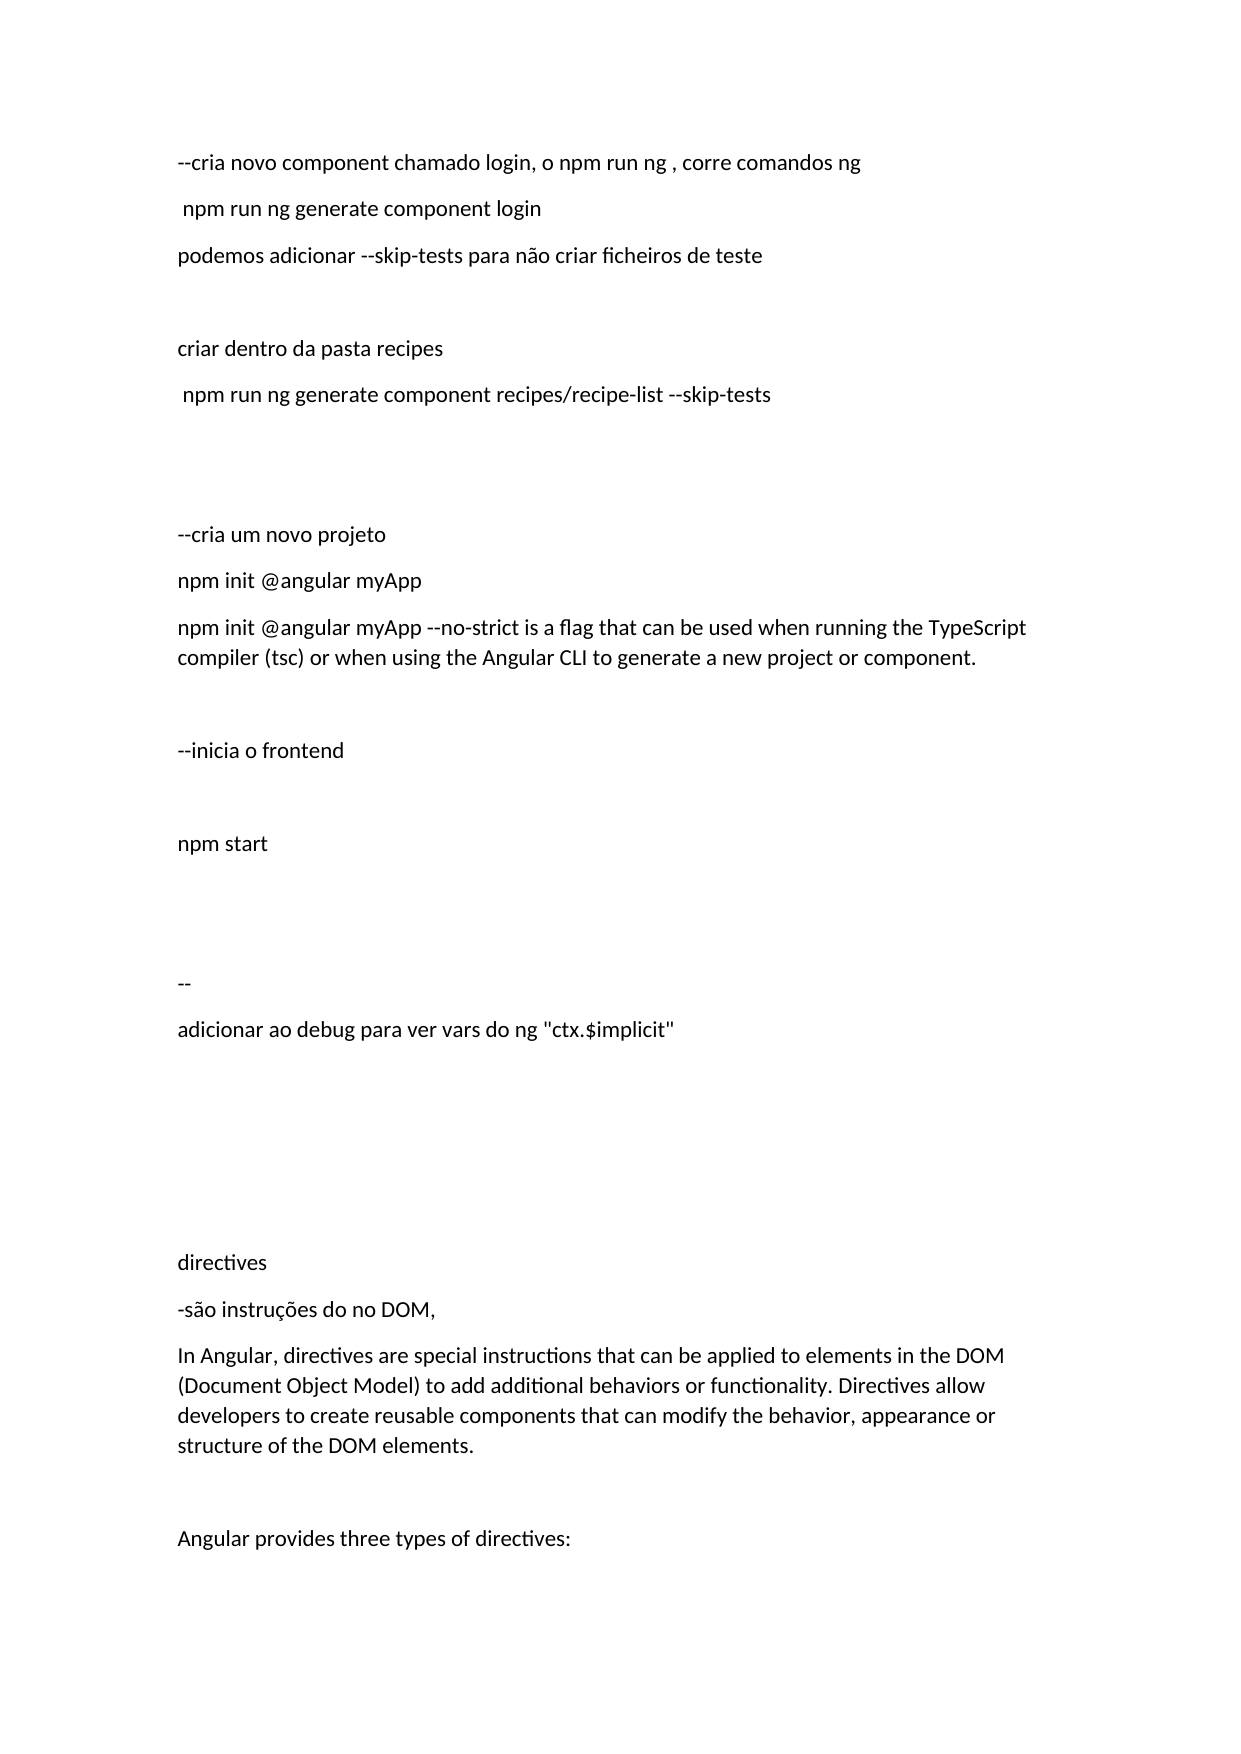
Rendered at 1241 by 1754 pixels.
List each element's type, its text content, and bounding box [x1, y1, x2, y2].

text directives [177, 1248, 1063, 1276]
text -- [177, 969, 1063, 997]
text npm init @angular myApp [177, 567, 1063, 595]
text Angular provides three types of directives: [177, 1524, 1063, 1552]
text adicionar ao debug para ver vars do ng "ctx.$implicit" [177, 1016, 1063, 1044]
text -são instruções do no DOM, [177, 1295, 1063, 1323]
text In Angular, directives are special instructions that can be applied to elements in the DOM (Document Object Model) to add additional behaviors or functionality. Directives allow developers to create reusable components that can modify the behavior, appearance or structure of the DOM elements. [177, 1342, 1063, 1459]
text npm start [177, 829, 1063, 857]
text npm init @angular myApp --no-strict is a flag that can be used when running the TypeScript compiler (tsc) or when using the Angular CLI to generate a new project or component. [177, 613, 1063, 671]
text podemos adicionar --skip-tests para não criar ficheiros de teste [177, 241, 1063, 269]
text --cria novo component chamado login, o npm run ng , corre comandos ng [177, 148, 1063, 176]
text npm run ng generate component recipes/recipe-list --skip-tests [177, 380, 1063, 408]
text --inicia o frontend [177, 736, 1063, 764]
text npm run ng generate component login [177, 194, 1063, 222]
text criar dentro da pasta recipes [177, 334, 1063, 362]
text --cria um novo projeto [177, 520, 1063, 548]
